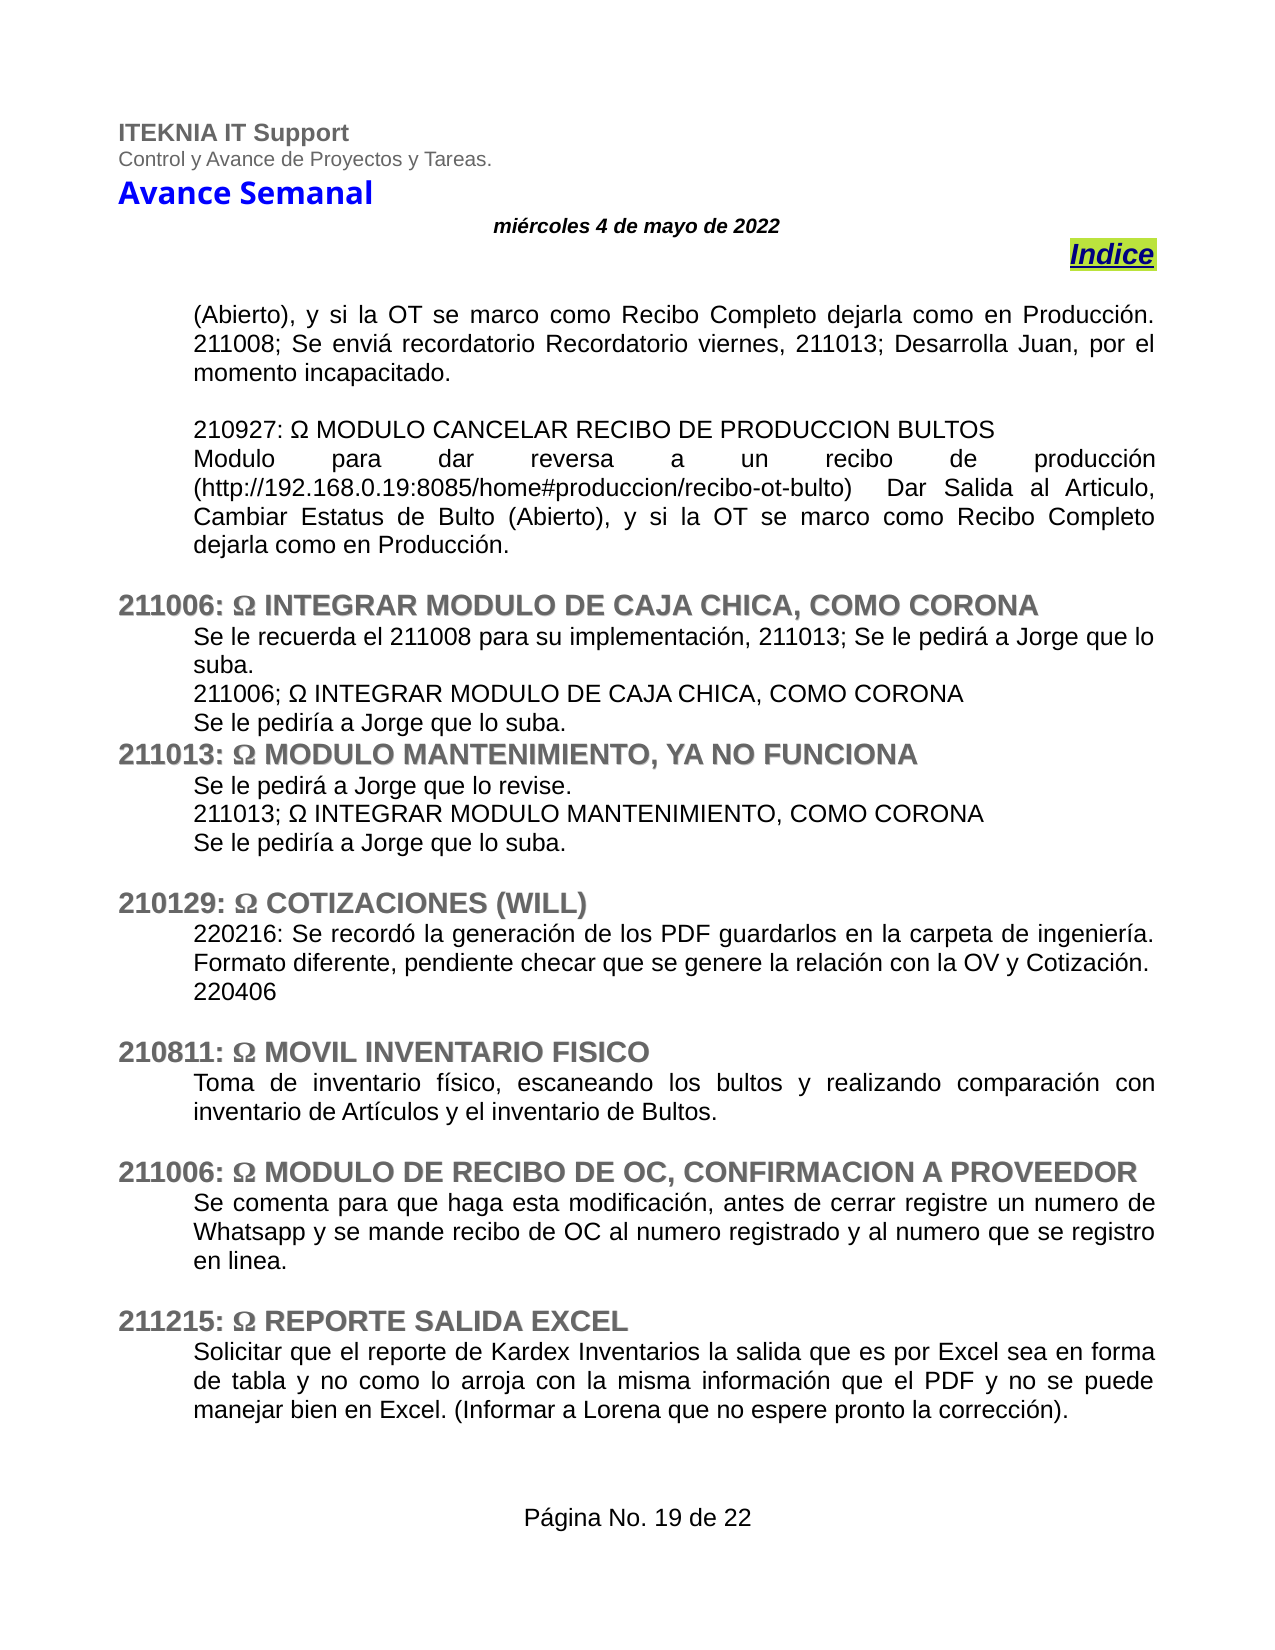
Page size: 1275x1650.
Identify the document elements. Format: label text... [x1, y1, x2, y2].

text Se le pedirá a Jorge que lo revise. [193, 771, 1157, 799]
text 220406 [193, 977, 1157, 1006]
text Se le pediría a Jorge que lo suba. [193, 708, 1157, 737]
text 211006; Ω INTEGRAR MODULO DE CAJA CHICA, COMO CORONA [193, 679, 1157, 708]
subtitle 210129: Ω COTIZACIONES (will) [118, 886, 1157, 919]
text (Abierto), y si la OT se marco como Recibo Completo dejarla como en Producción. 211008; Se enviá recordatorio Recordatorio viernes, 211013; Desarrolla Juan, por el momento incapacitado. [193, 300, 1157, 387]
subtitle 211006: Ω INTEGRAR MODULO DE CAJA CHICA, COMO CORONA [118, 588, 1157, 622]
text Se le recuerda el 211008 para su implementación, 211013; Se le pedirá a Jorge que lo suba. [193, 622, 1157, 679]
text Se comenta para que haga esta modificación, antes de cerrar registre un numero de Whatsapp y se mande recibo de OC al numero registrado y al numero que se registro en linea. [193, 1188, 1157, 1275]
subtitle 211006: Ω MODULO DE RECIBO DE OC, CONFIRMACION A PROVEEDOR [118, 1154, 1157, 1188]
text Se le pediría a Jorge que lo suba. [193, 828, 1157, 857]
text Toma de inventario físico, escaneando los bultos y realizando comparación con inventario de Artículos y el inventario de Bultos. [193, 1068, 1157, 1126]
text 211013; Ω INTEGRAR MODULO MANTENIMIENTO, COMO CORONA [193, 799, 1157, 828]
subtitle 210811: Ω MOVIL INVENTARIO FISICO [118, 1034, 1157, 1068]
text 220216: Se recordó la generación de los PDF guardarlos en la carpeta de ingeniería. Formato diferente, pendiente checar que se genere la relación con la OV y Cotización. [193, 919, 1157, 977]
text Modulo para dar reversa a un recibo de producción (http://192.168.0.19:8085/home#produccion/recibo-ot-bulto) Dar Salida al Articulo, Cambiar Estatus de Bulto (Abierto), y si la OT se marco como Recibo Completo dejarla como en Producción. [193, 444, 1157, 559]
text 210927: Ω MODULO CANCELAR RECIBO DE PRODUCCION BULTOS [193, 415, 1157, 444]
text Solicitar que el reporte de Kardex Inventarios la salida que es por Excel sea en forma de tabla y no como lo arroja con la misma información que el PDF y no se puede manejar bien en Excel. (Informar a Lorena que no espere pronto la corrección). [193, 1337, 1157, 1423]
subtitle 211215: Ω REPORTE SALIDA EXCEL [118, 1303, 1157, 1337]
subtitle 211013: Ω MODULO MANTENIMIENTO, YA NO FUNCIONA [118, 737, 1157, 771]
